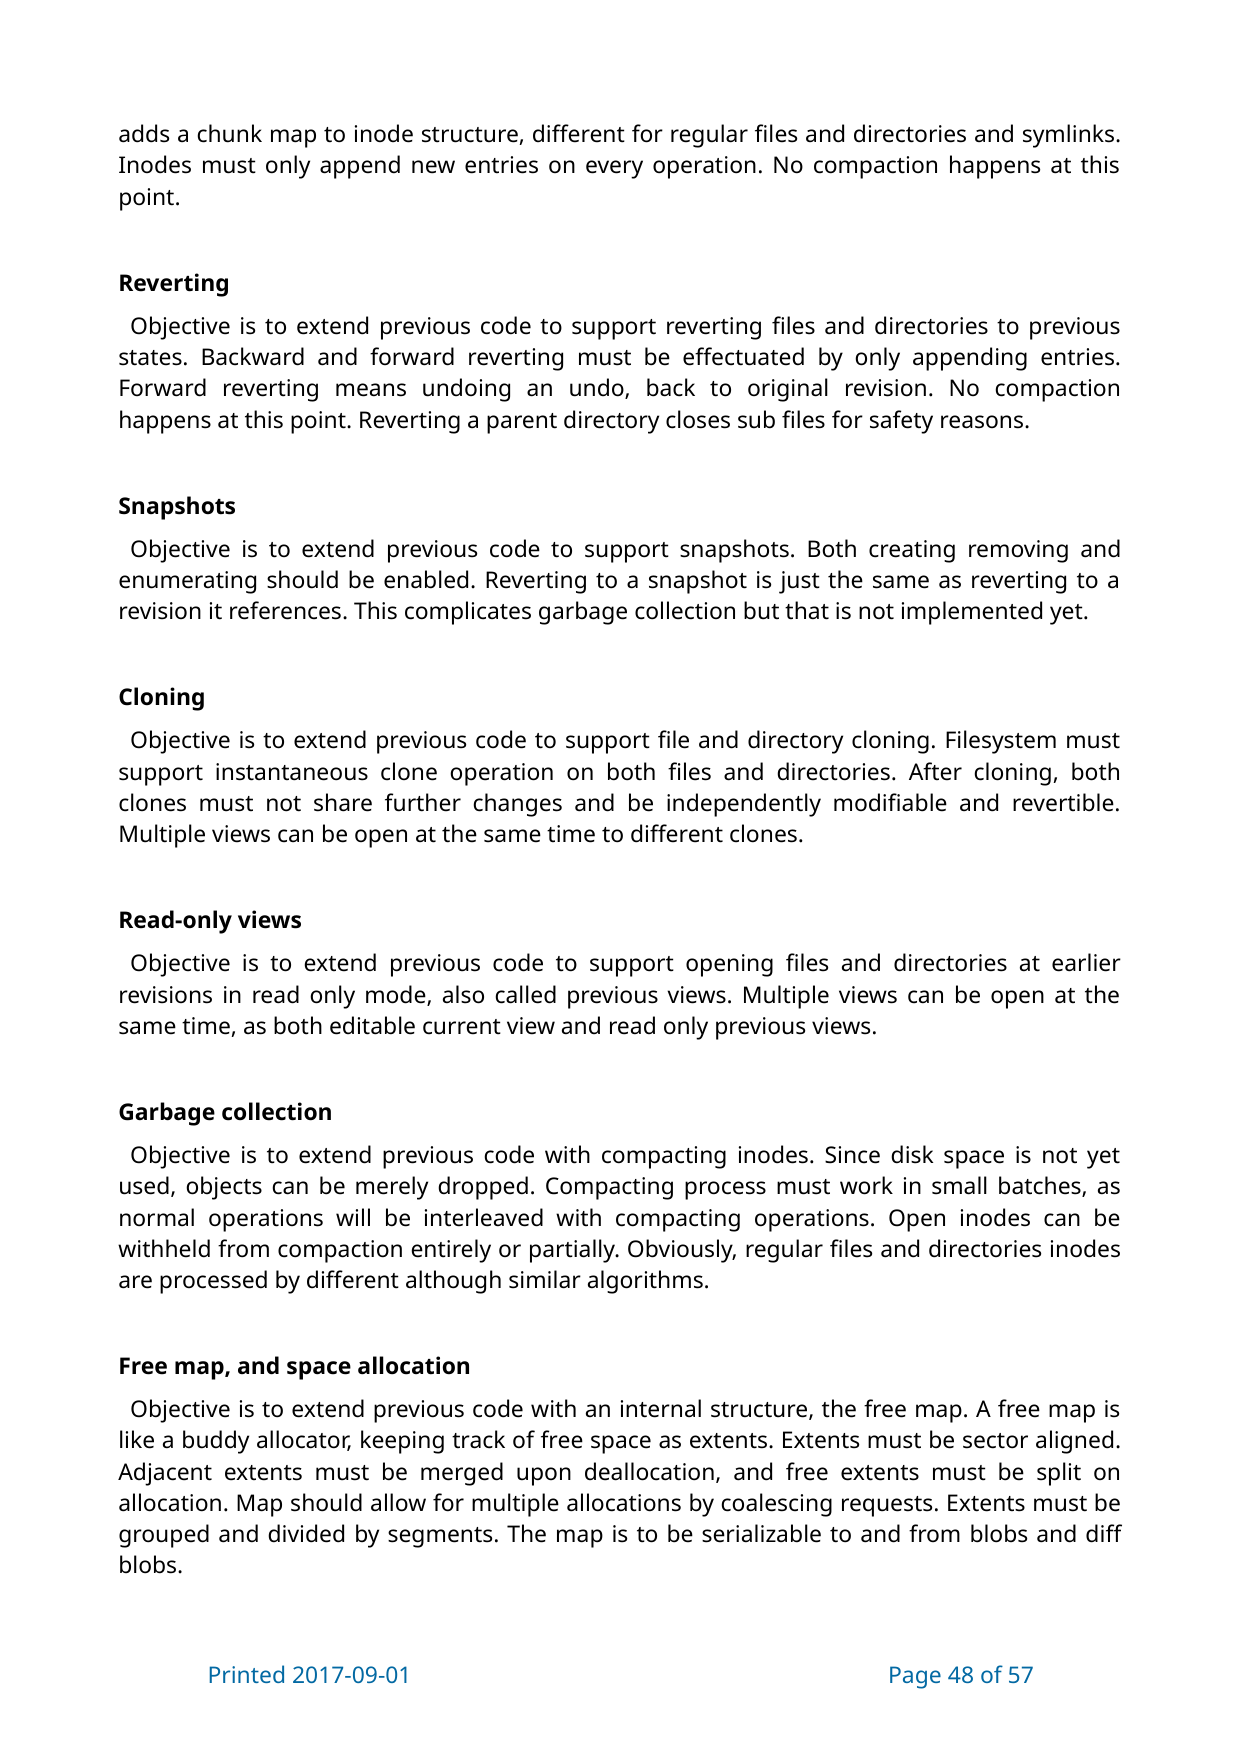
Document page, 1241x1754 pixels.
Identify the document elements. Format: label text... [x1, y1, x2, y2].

text Objective is to extend previous code to support file and directory cloning. Filesystem must support instantaneous clone operation on both files and directories. After cloning, both clones must not share further changes and be independently modifiable and revertible. Multiple views can be open at the same time to different clones. [118, 724, 1122, 849]
subtitle Snapshots [118, 490, 1122, 521]
text Objective is to extend previous code to support reverting files and directories to previous states. Backward and forward reverting must be effectuated by only appending entries. Forward reverting means undoing an undo, back to original revision. No compaction happens at this point. Reverting a parent directory closes sub files for safety reasons. [118, 310, 1122, 435]
subtitle Garbage collection [118, 1096, 1122, 1127]
subtitle Reverting [118, 267, 1122, 298]
subtitle Read-only views [118, 904, 1122, 936]
text Objective is to extend previous code with compacting inodes. Since disk space is not yet used, objects can be merely dropped. Compacting process must work in small batches, as normal operations will be interleaved with compacting operations. Open inodes can be withheld from compaction entirely or partially. Obviously, regular files and directories inodes are processed by different although similar algorithms. [118, 1139, 1122, 1295]
text Objective is to extend previous code with an internal structure, the free map. A free map is like a buddy allocator, keeping track of free space as extents. Extents must be sector aligned. Adjacent extents must be merged upon deallocation, and free extents must be split on allocation. Map should allow for multiple allocations by coalescing requests. Extents must be grouped and divided by segments. The map is to be serializable to and from blobs and diff blobs. [118, 1393, 1122, 1581]
text Objective is to extend previous code to support opening files and directories at earlier revisions in read only mode, also called previous views. Multiple views can be open at the same time, as both editable current view and read only previous views. [118, 947, 1122, 1041]
text adds a chunk map to inode structure, different for regular files and directories and symlinks. Inodes must only append new entries on every operation. No compaction happens at this point. [118, 118, 1122, 212]
subtitle Cloning [118, 681, 1122, 713]
text Objective is to extend previous code to support snapshots. Both creating removing and enumerating should be enabled. Reverting to a snapshot is just the same as reverting to a revision it references. This complicates garbage collection but that is not implemented yet. [118, 533, 1122, 626]
subtitle Free map, and space allocation [118, 1350, 1122, 1381]
